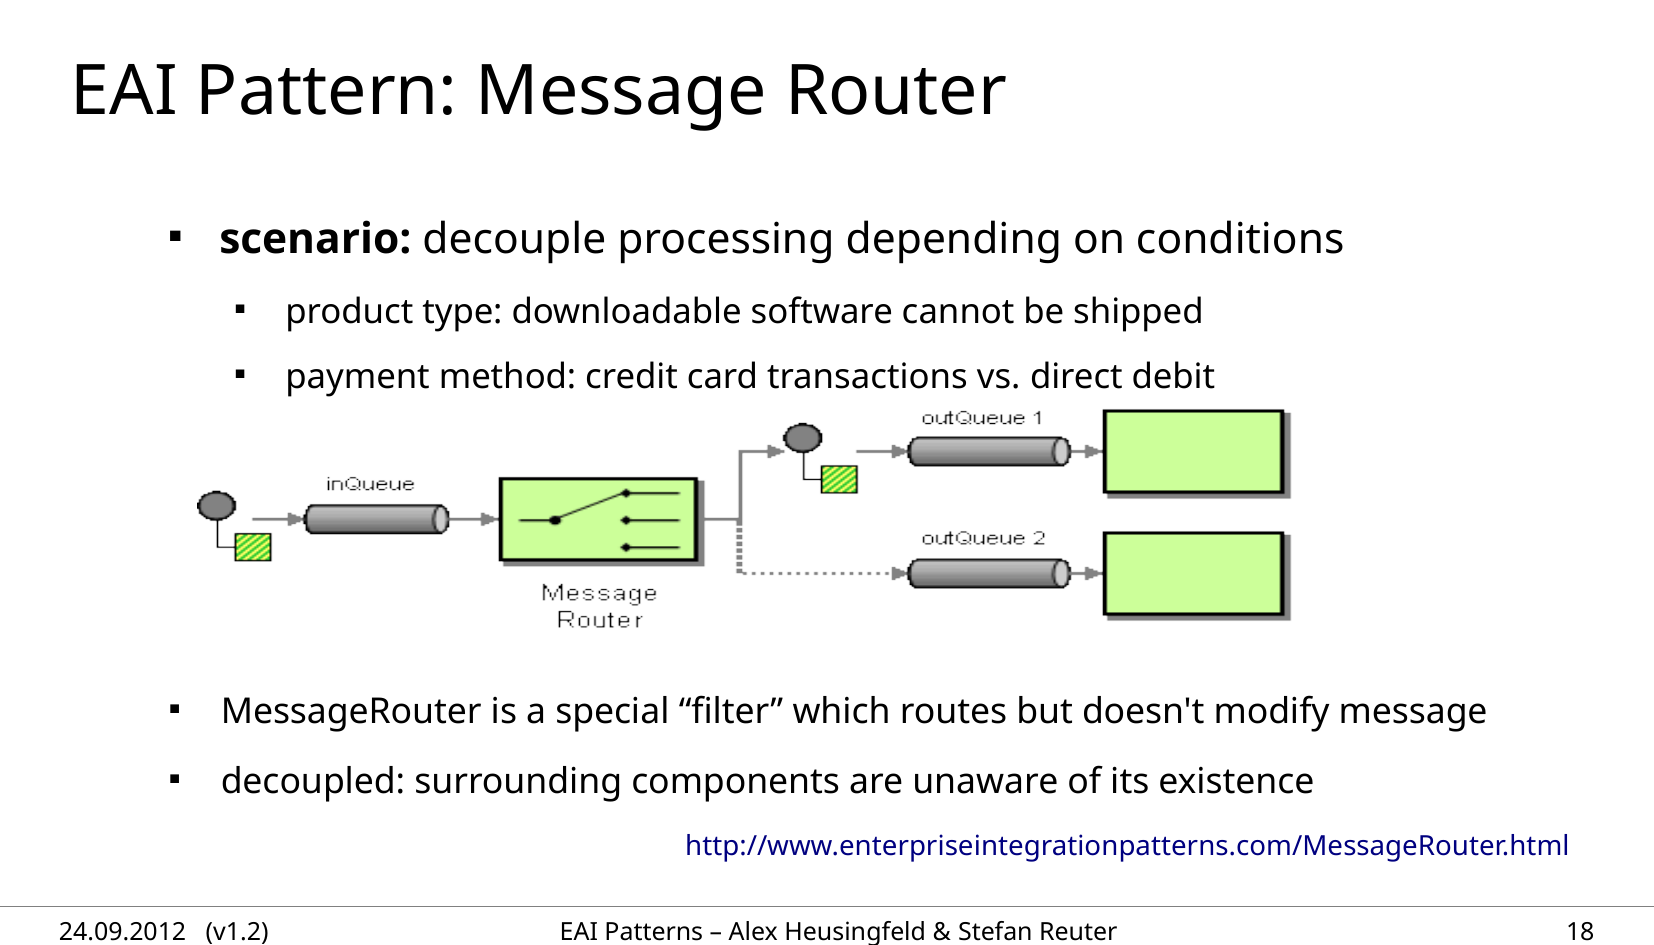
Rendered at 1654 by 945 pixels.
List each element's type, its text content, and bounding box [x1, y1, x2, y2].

title EAI Pattern: Message Router [70, 17, 1583, 158]
list MessageRouter is a special “filter” which routes but doesn't modify message decoupled: surrounding components are unaware of its existence http://www.enterpriseintegrationpatterns.com/MessageRouter.html [153, 685, 1571, 865]
list scenario: decouple processing depending on conditions product type: downloadable software cannot be shipped payment method: credit card transactions vs. direct debit [153, 207, 1426, 441]
picture [197, 401, 1294, 646]
